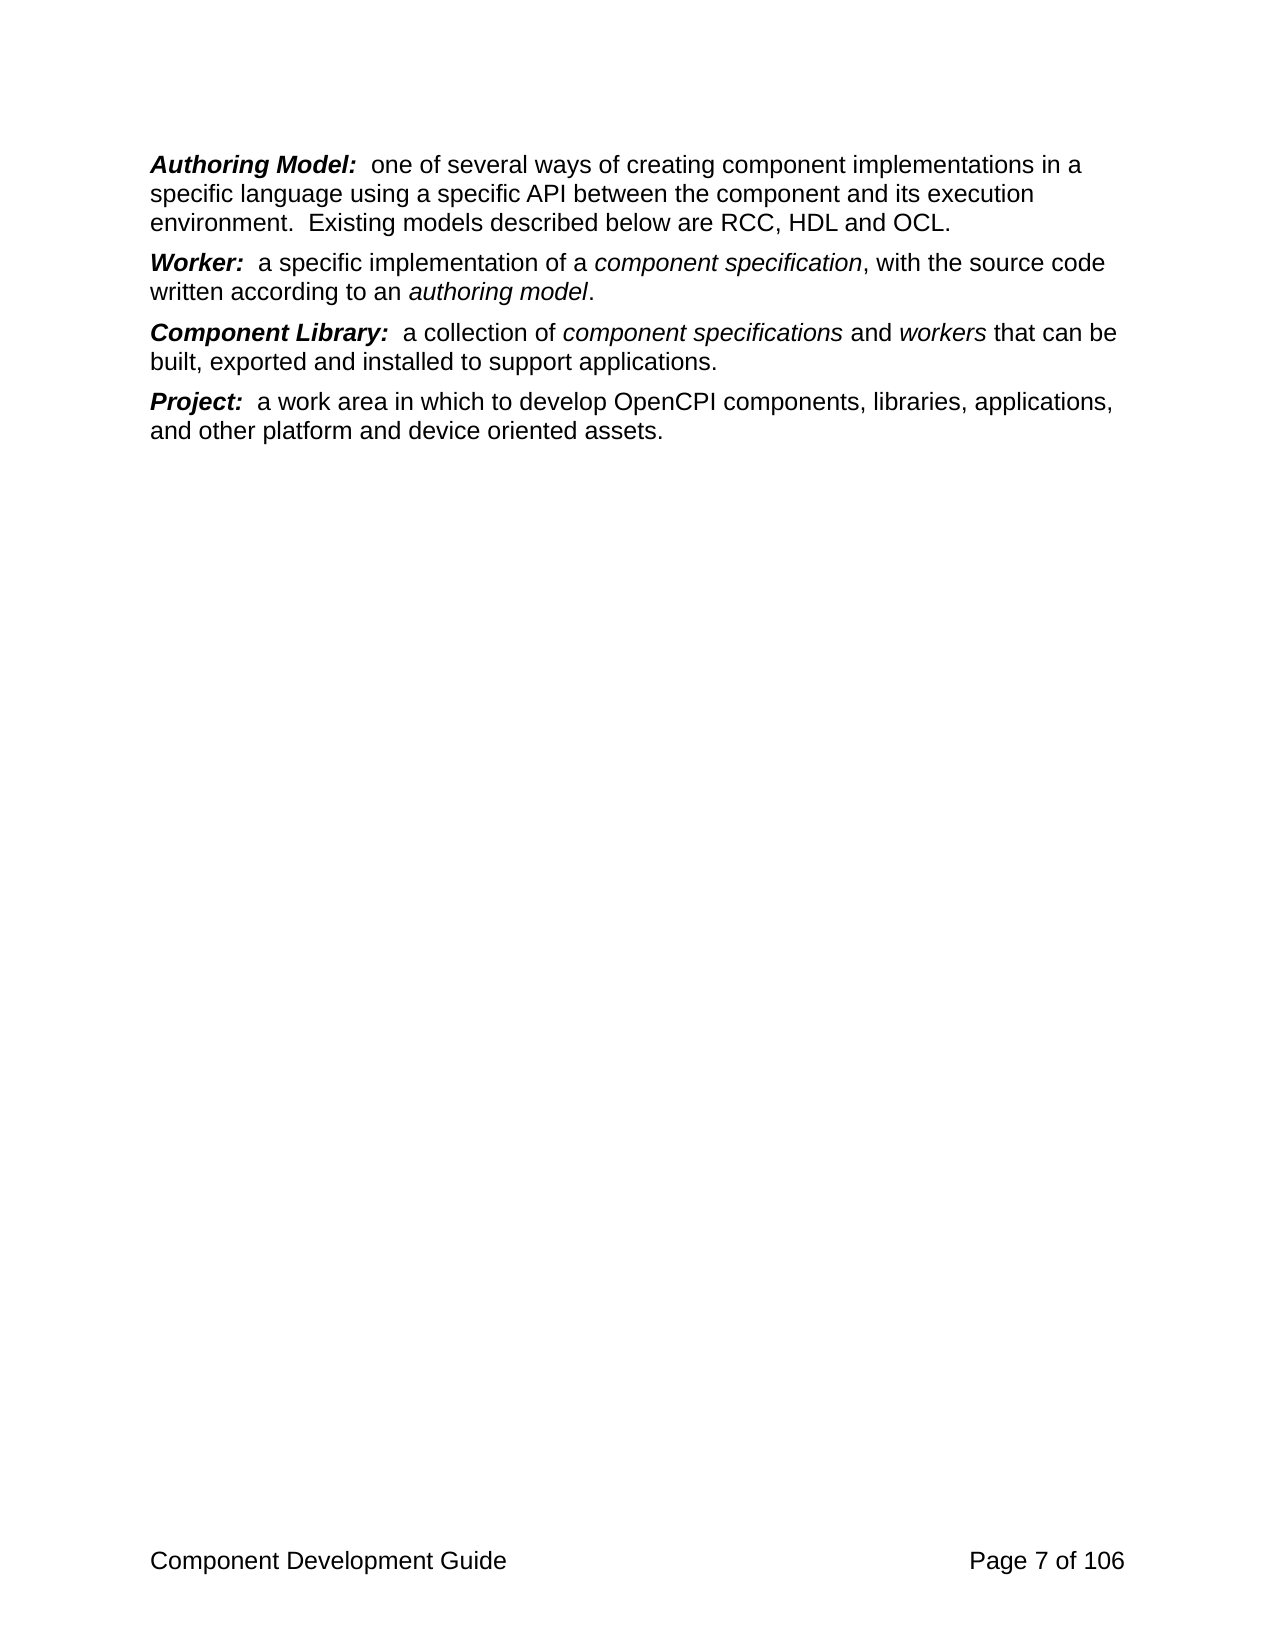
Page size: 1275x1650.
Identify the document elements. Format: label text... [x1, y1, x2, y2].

text Component Library: a collection of component specifications and workers that can be built, exported and installed to support applications. [150, 318, 1125, 375]
text Authoring Model: one of several ways of creating component implementations in a specific language using a specific API between the component and its execution environment. Existing models described below are RCC, HDL and OCL. [150, 150, 1125, 236]
text Worker: a specific implementation of a component specification, with the source code written according to an authoring model. [150, 248, 1125, 306]
text Project: a work area in which to develop OpenCPI components, libraries, applications, and other platform and device oriented assets. [150, 387, 1125, 445]
